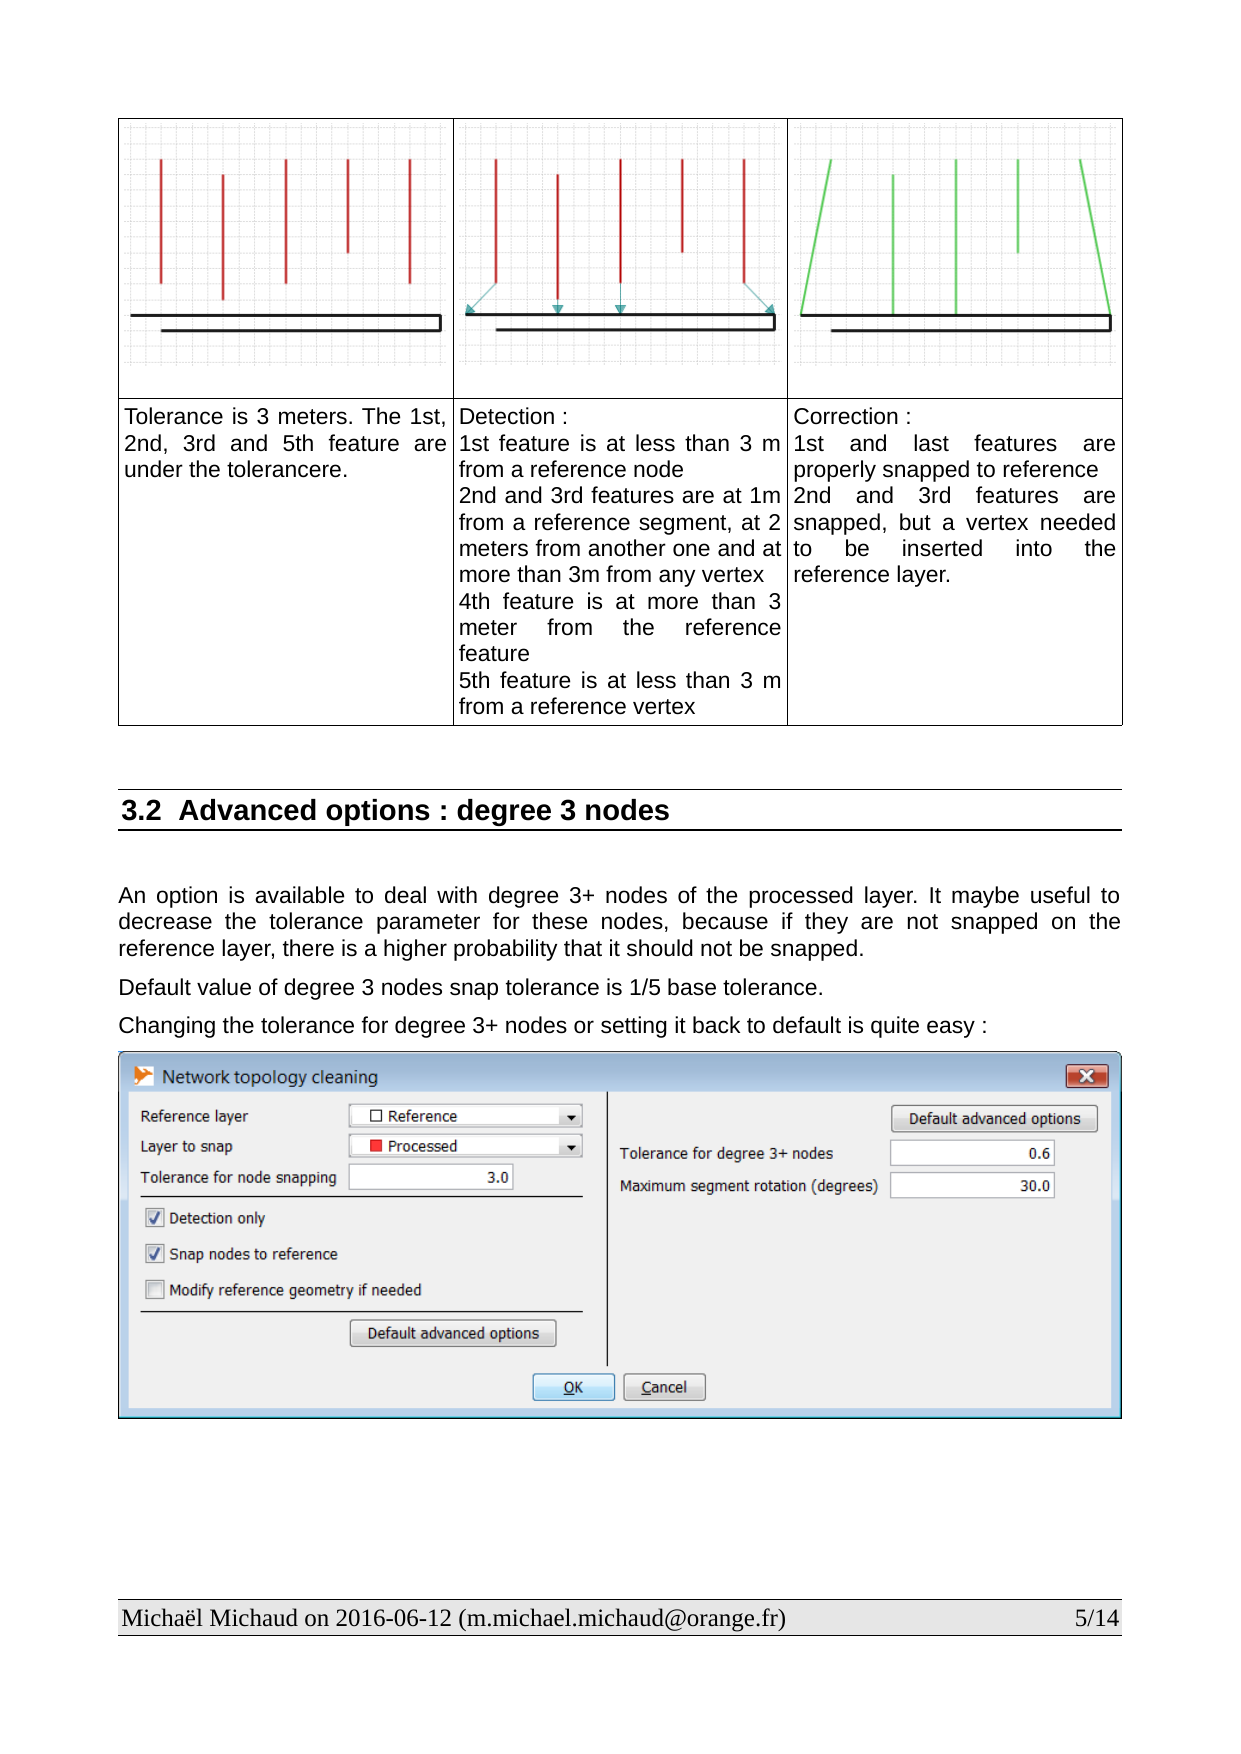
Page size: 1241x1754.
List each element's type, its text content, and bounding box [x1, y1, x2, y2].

text Default value of degree 3 nodes snap tolerance is 1/5 base tolerance. [118, 973, 1122, 1000]
text An option is available to deal with degree 3+ nodes of the processed layer. It maybe useful to decrease the tolerance parameter for these nodes, because if they are not snapped on the reference layer, there is a higher probability that it should not be snapped. [118, 882, 1122, 961]
subtitle Advanced options : degree 3 nodes [118, 790, 1122, 829]
table_cell Tolerance is 3 meters. The 1st, 2nd, 3rd and 5th feature are under the tolerancere. [119, 399, 453, 725]
picture [458, 123, 782, 366]
table_cell Detection : 1st feature is at less than 3 m from a reference node 2nd and 3rd features are at 1m from a reference segment, at 2 meters from another one and at more than 3m from any vertex 4th feature is at more than 3 meter from the reference feature 5th feature is at less than 3 m from a reference vertex [454, 399, 787, 725]
text Changing the tolerance for degree 3+ nodes or setting it back to default is quite easy : [118, 1012, 1122, 1039]
table_cell Correction : 1st and last features are properly snapped to reference 2nd and 3rd features are snapped, but a vertex needed to be inserted into the reference layer. [788, 399, 1122, 725]
table_header [454, 119, 787, 397]
table_header [119, 119, 453, 397]
picture [118, 1051, 1122, 1419]
table_header [788, 119, 1122, 397]
